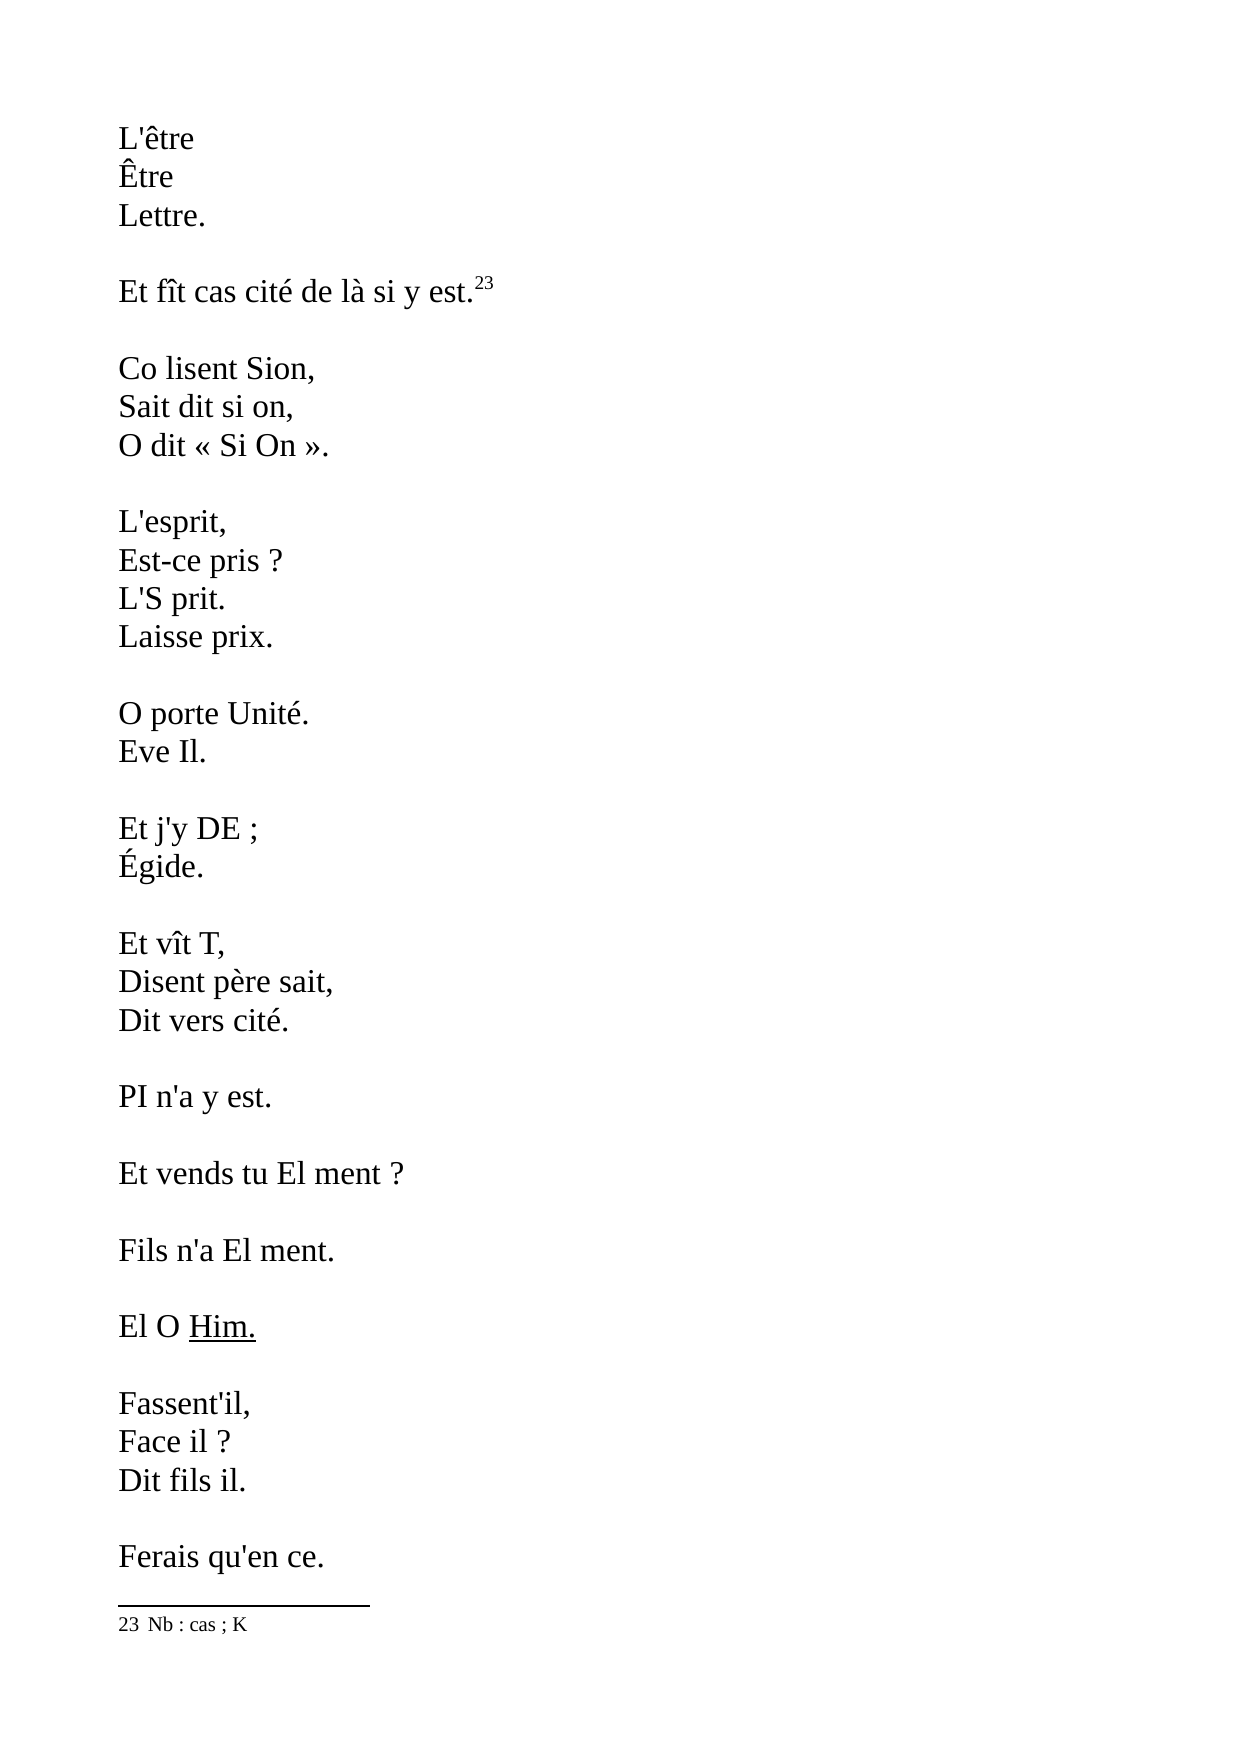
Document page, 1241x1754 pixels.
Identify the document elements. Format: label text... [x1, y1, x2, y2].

text L'esprit, [118, 501, 1122, 540]
text Co lisent Sion, [118, 348, 1122, 386]
text Être [118, 156, 1122, 195]
text L'être [118, 118, 1122, 156]
text Dit vers cité. [118, 1000, 1122, 1038]
text El O Him. [118, 1306, 1122, 1345]
text Égide. [118, 846, 1122, 885]
text Face il ? [118, 1421, 1122, 1460]
text O porte Unité. [118, 693, 1122, 731]
text Dit fils il. [118, 1460, 1122, 1498]
text Et j'y DE ; [118, 808, 1122, 846]
text Et vends tu El ment ? [118, 1153, 1122, 1191]
text Et vît T, [118, 923, 1122, 961]
text Eve Il. [118, 731, 1122, 770]
text Est-ce pris ? [118, 540, 1122, 578]
text Disent père sait, [118, 961, 1122, 1000]
text Sait dit si on, [118, 386, 1122, 425]
text Et fît cas cité de là si y est. [118, 271, 1122, 310]
text Lettre. [118, 195, 1122, 233]
text Fils n'a El ment. [118, 1230, 1122, 1268]
text L'S prit. [118, 578, 1122, 616]
text Laisse prix. [118, 616, 1122, 655]
text PI n'a y est. [118, 1076, 1122, 1115]
text O dit « Si On ». [118, 425, 1122, 463]
text Nb : cas ; K [118, 1612, 1122, 1636]
text Fassent'il, [118, 1383, 1122, 1421]
text Ferais qu'en ce. [118, 1536, 1122, 1575]
